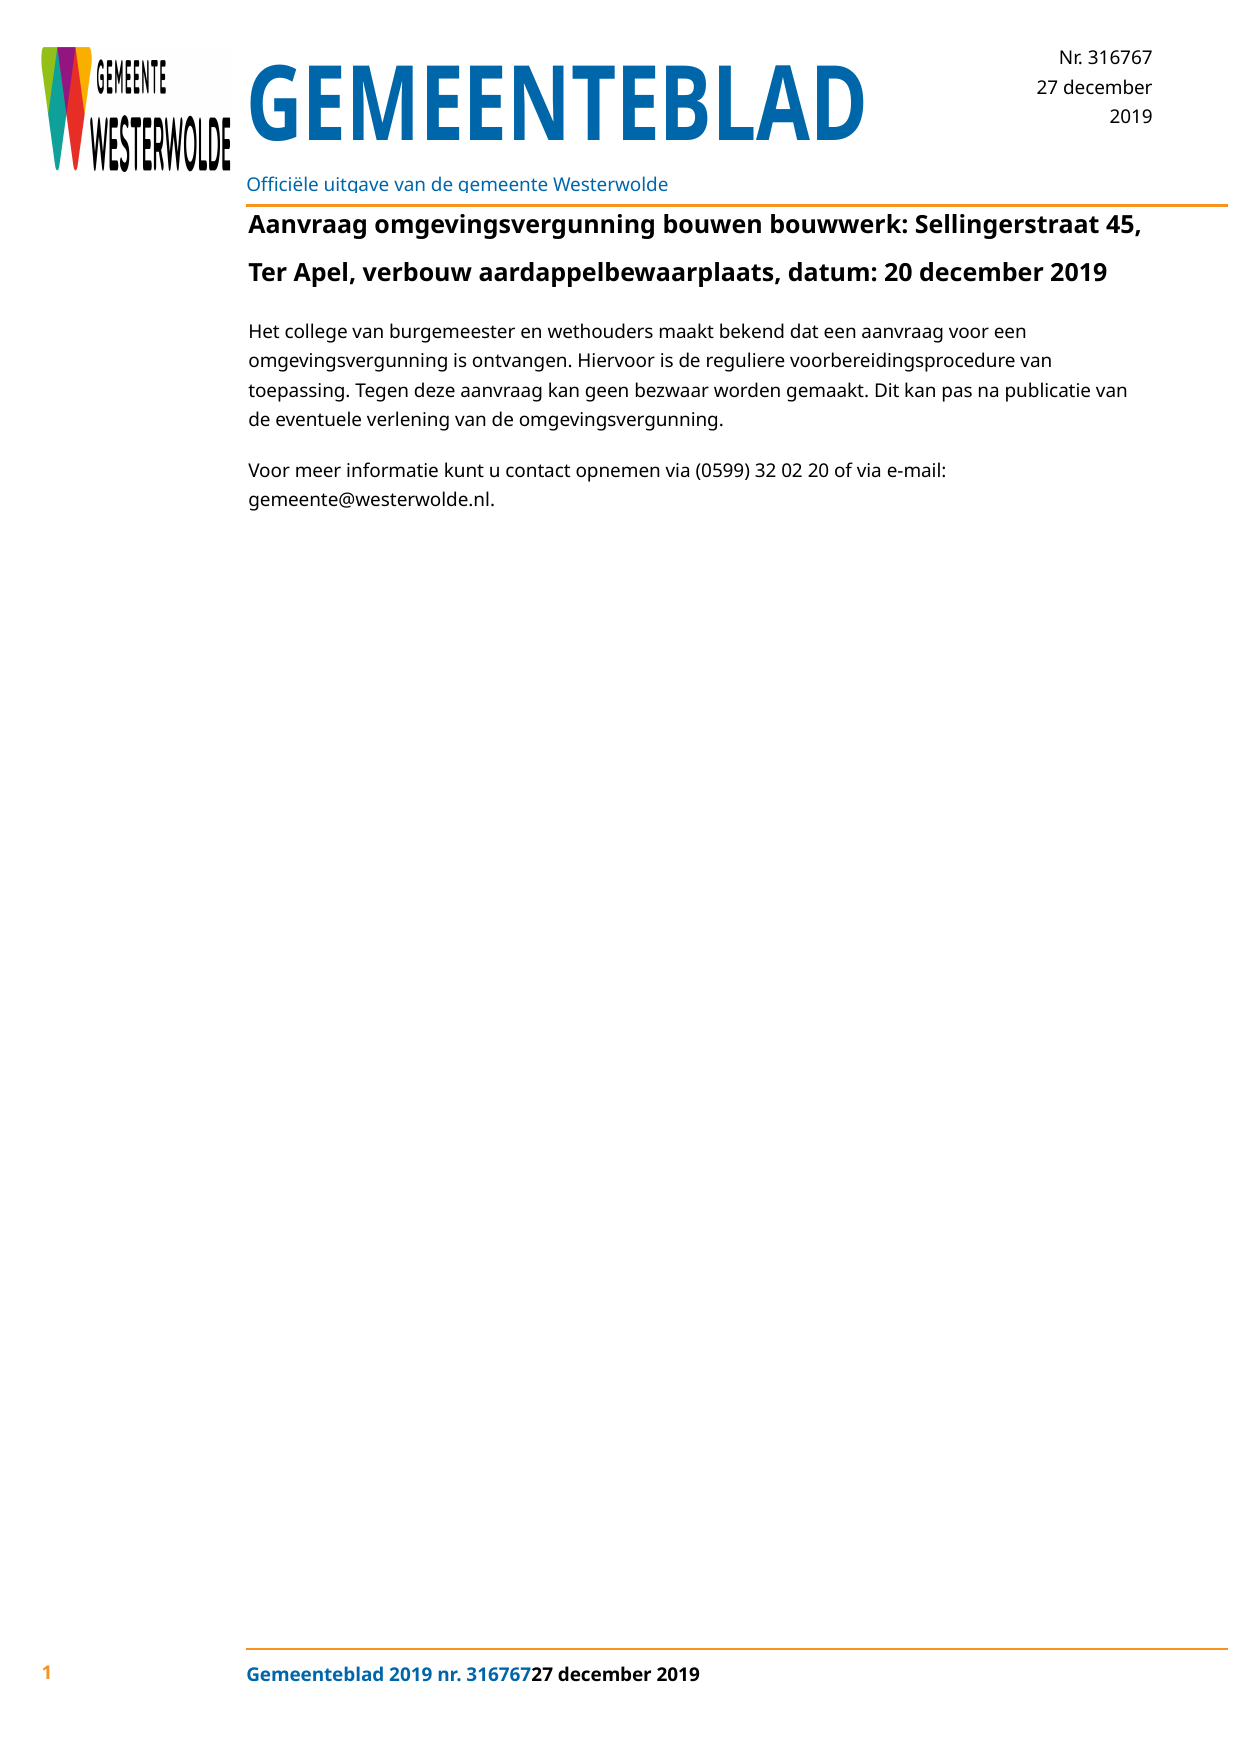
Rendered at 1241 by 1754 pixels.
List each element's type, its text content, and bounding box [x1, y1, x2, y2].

text Voor meer informatie kunt u contact opnemen via (0599) 32 02 20 of via e-mail: gemeente@westerwolde.nl. [248, 457, 1152, 512]
text Aanvraag omgevingsvergunning bouwen bouwwerk: Sellingerstraat 45, Ter Apel, verbouw aardappelbewaarplaats, datum: 20 december 2019 [248, 207, 1152, 288]
picture [41, 47, 231, 172]
text Het college van burgemeester en wethouders maakt bekend dat een aanvraag voor een omgevingsvergunning is ontvangen. Hiervoor is de reguliere voorbereidingsprocedure van toepassing. Tegen deze aanvraag kan geen bezwaar worden gemaakt. Dit kan pas na publicatie van de eventuele verlening van de omgevingsvergunning. [248, 318, 1152, 432]
